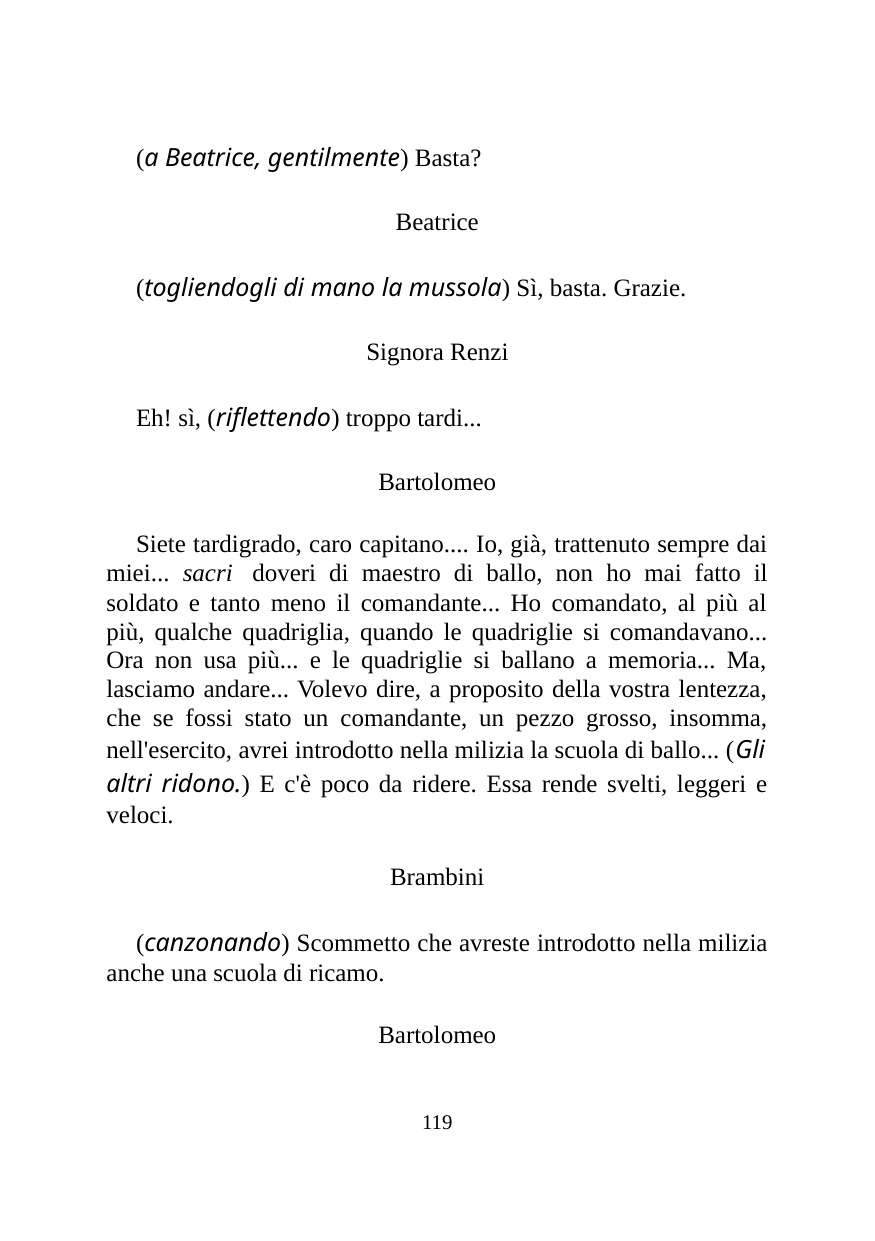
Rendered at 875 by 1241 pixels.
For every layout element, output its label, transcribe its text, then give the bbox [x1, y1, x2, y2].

text Eh! sì, (riflettendo) troppo tardi... [106, 399, 768, 434]
text (togliendogli di mano la mussola) Sì, basta. Grazie. [106, 270, 768, 304]
text Bartolomeo [106, 1021, 768, 1049]
text Beatrice [106, 207, 768, 236]
text Brambini [106, 862, 768, 891]
text Bartolomeo [106, 467, 768, 496]
text Signora Renzi [106, 337, 768, 366]
text Siete tardigrado, caro capitano.... Io, già, trattenuto sempre dai miei... sacri doveri di maestro di ballo, non ho mai fatto il soldato e tanto meno il comandante... Ho comandato, al più al più, qualche quadriglia, quando le quadriglie si comandavano... Ora non usa più... e le quadriglie si ballano a memoria... Ma, lasciamo andare... Volevo dire, a proposito della vostra lentezza, che se fossi stato un comandante, un pezzo grosso, insomma, nell'esercito, avrei introdotto nella milizia la scuola di ballo... (Gli altri ridono.) E c'è poco da ridere. Essa rende svelti, leggeri e veloci. [106, 529, 768, 828]
text (canzonando) Scommetto che avreste introdotto nella milizia anche una scuola di ricamo. [106, 924, 768, 987]
text (a Beatrice, gentilmente) Basta? [106, 140, 768, 174]
